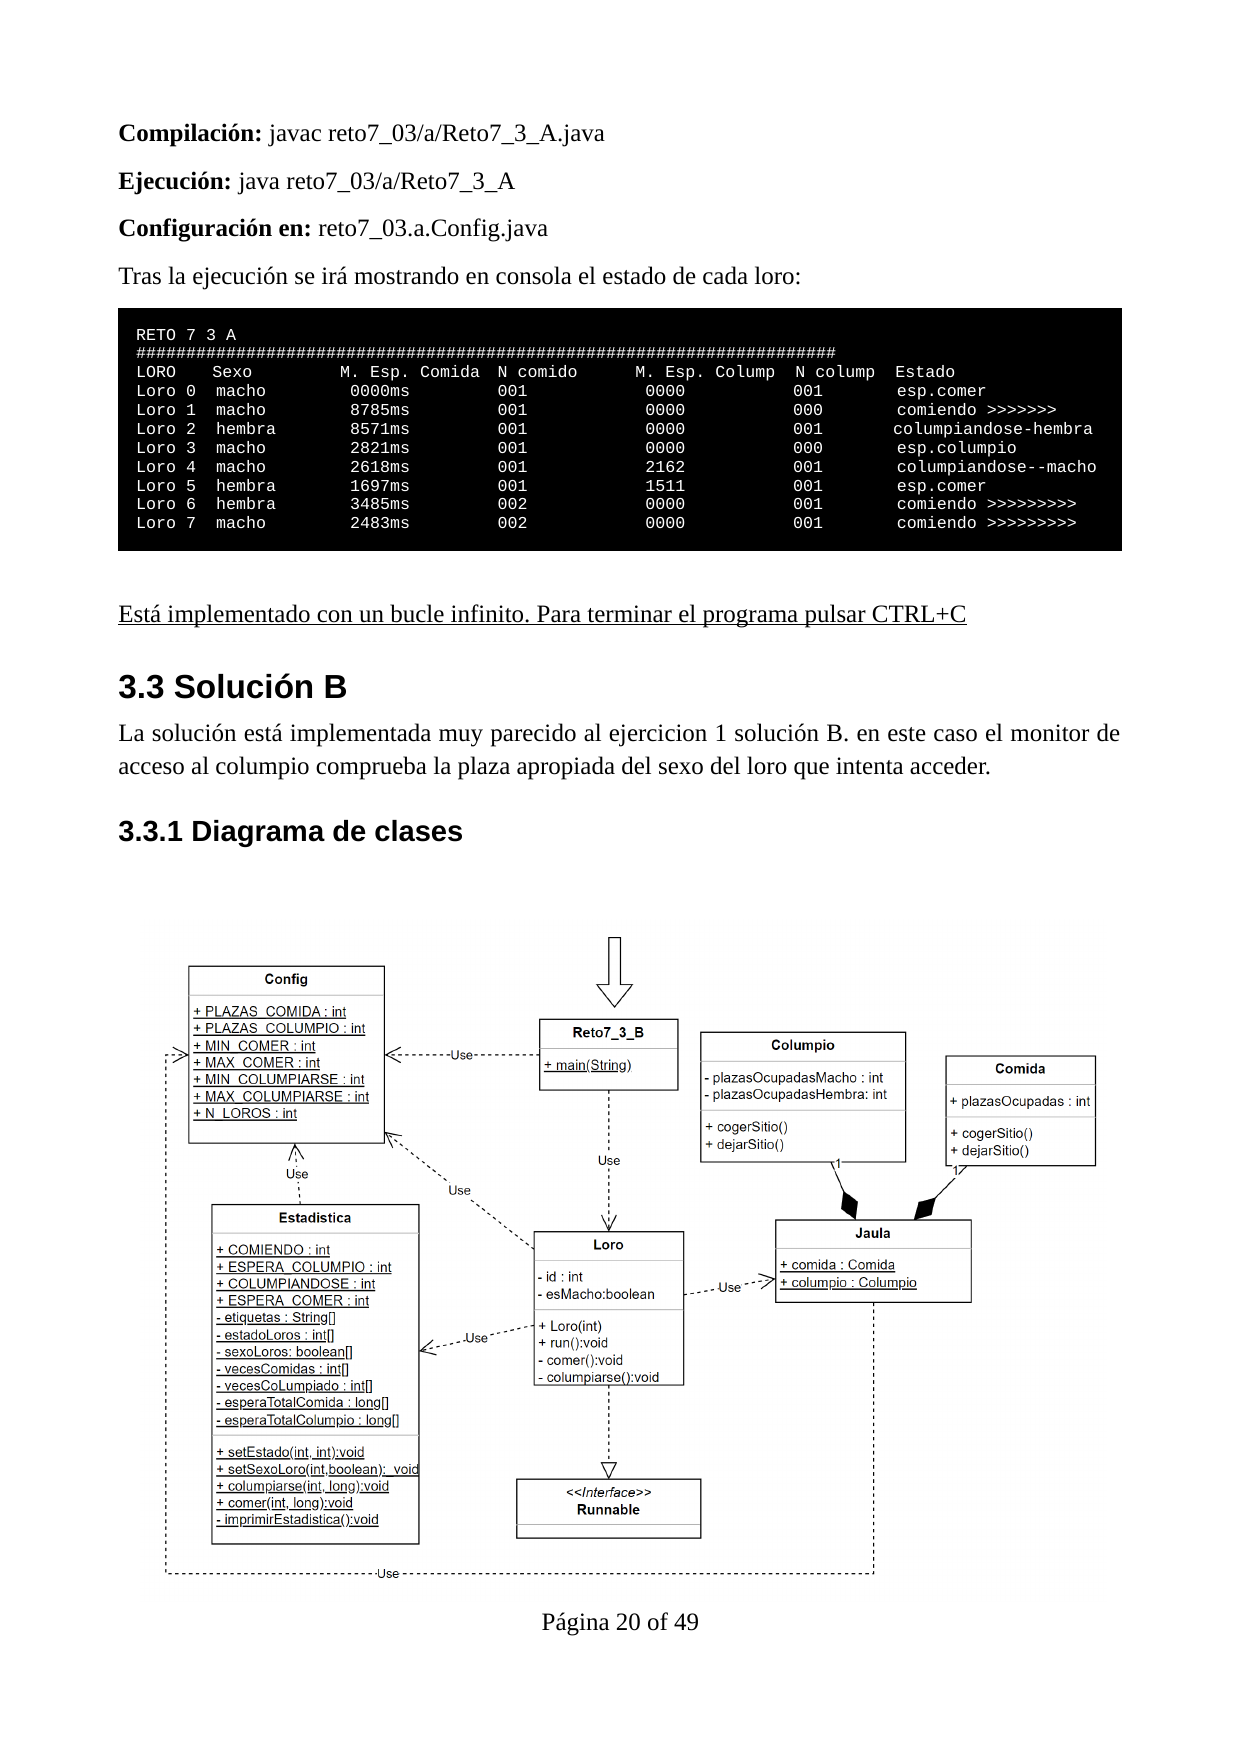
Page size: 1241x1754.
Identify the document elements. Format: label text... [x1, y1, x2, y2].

text Ejecución: java reto7_03/a/Reto7_3_A [118, 166, 1122, 194]
text Loro 1 macho 8785ms 001 0000 000 comiendo >>>>>>> [118, 402, 1122, 421]
text La solución está implementada muy parecido al ejercicion 1 solución B. en este caso el monitor de acceso al columpio comprueba la plaza apropiada del sexo del loro que intenta acceder. [118, 718, 1122, 780]
text Está implementado con un bucle infinito. Para terminar el programa pulsar CTRL+C [118, 599, 1122, 628]
text Loro 5 hembra 1697ms 001 1511 001 esp.comer [118, 477, 1122, 496]
text Loro 4 macho 2618ms 001 2162 001 columpiandose--macho [118, 458, 1122, 477]
text Tras la ejecución se irá mostrando en consola el estado de cada loro: [118, 261, 1122, 290]
text RETO 7 3 A [118, 308, 1122, 345]
text Configuración en: reto7_03.a.Config.java [118, 213, 1122, 242]
text Loro 2 hembra 8571ms 001 0000 001 columpiandose-hembra [118, 421, 1122, 439]
picture [140, 919, 1108, 1602]
text Compilación: javac reto7_03/a/Reto7_3_A.java [118, 118, 1122, 147]
subtitle 3.3 Solución B [118, 667, 1122, 706]
subtitle 3.3.1 Diagrama de clases [118, 813, 1122, 847]
text Loro 0 macho 0000ms 001 0000 001 esp.comer [118, 383, 1122, 402]
text LORO Sexo M. Esp. Comida N comido M. Esp. Colump N colump Estado [118, 364, 1122, 383]
text Loro 7 macho 2483ms 002 0000 001 comiendo >>>>>>>>> [118, 515, 1122, 551]
text Loro 6 hembra 3485ms 002 0000 001 comiendo >>>>>>>>> [118, 496, 1122, 515]
text ###################################################################### [118, 345, 1122, 364]
text Loro 3 macho 2821ms 001 0000 000 esp.columpio [118, 439, 1122, 458]
